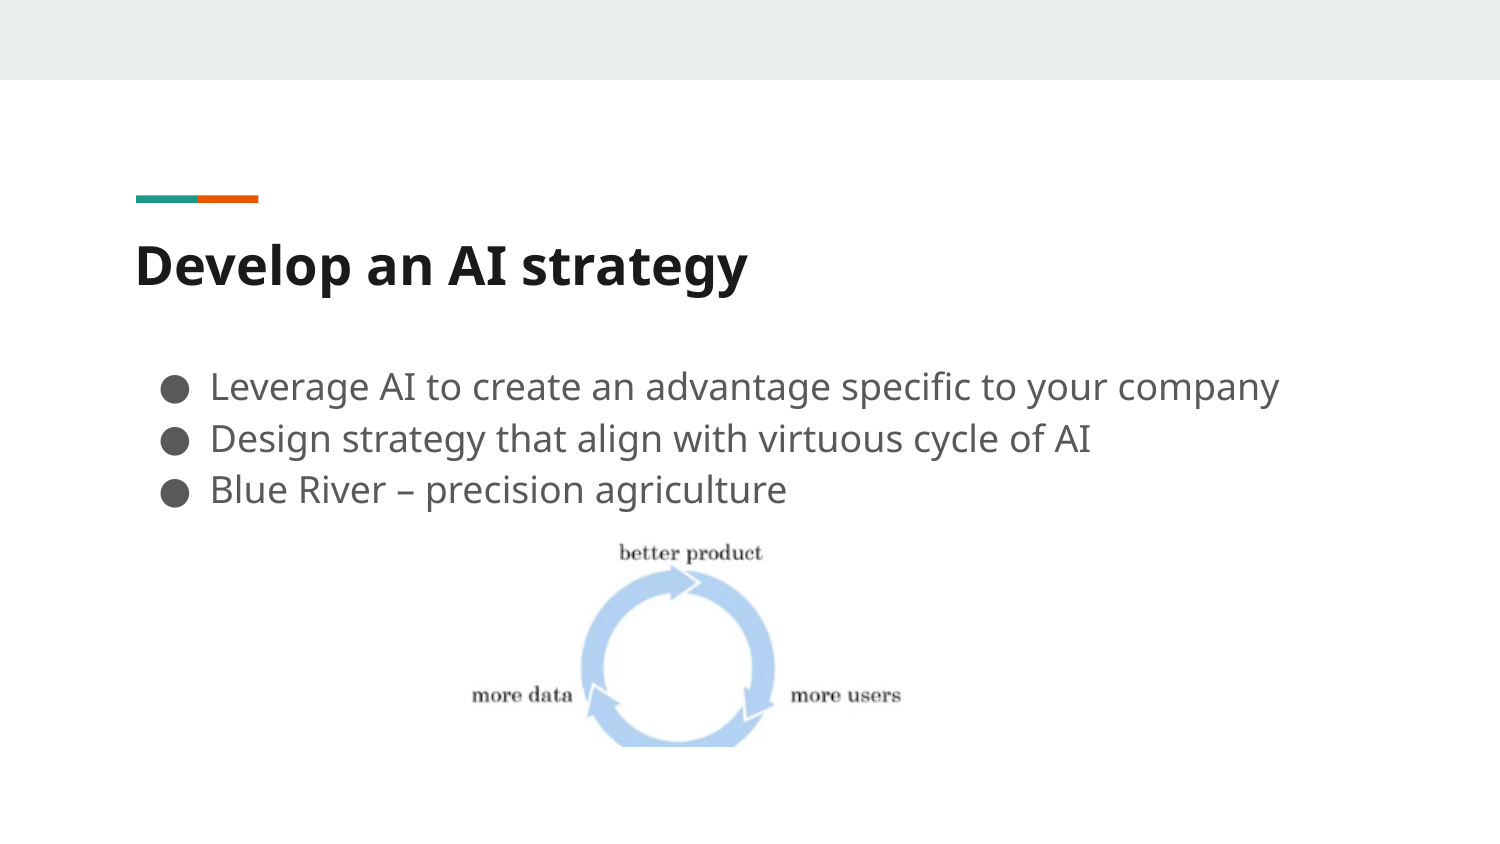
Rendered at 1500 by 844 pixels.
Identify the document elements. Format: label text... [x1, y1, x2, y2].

list Leverage AI to create an advantage specific to your company Design strategy that align with virtuous cycle of AI Blue River – precision agriculture [119, 341, 1381, 712]
picture [456, 538, 918, 747]
title Develop an AI strategy [119, 216, 1381, 305]
